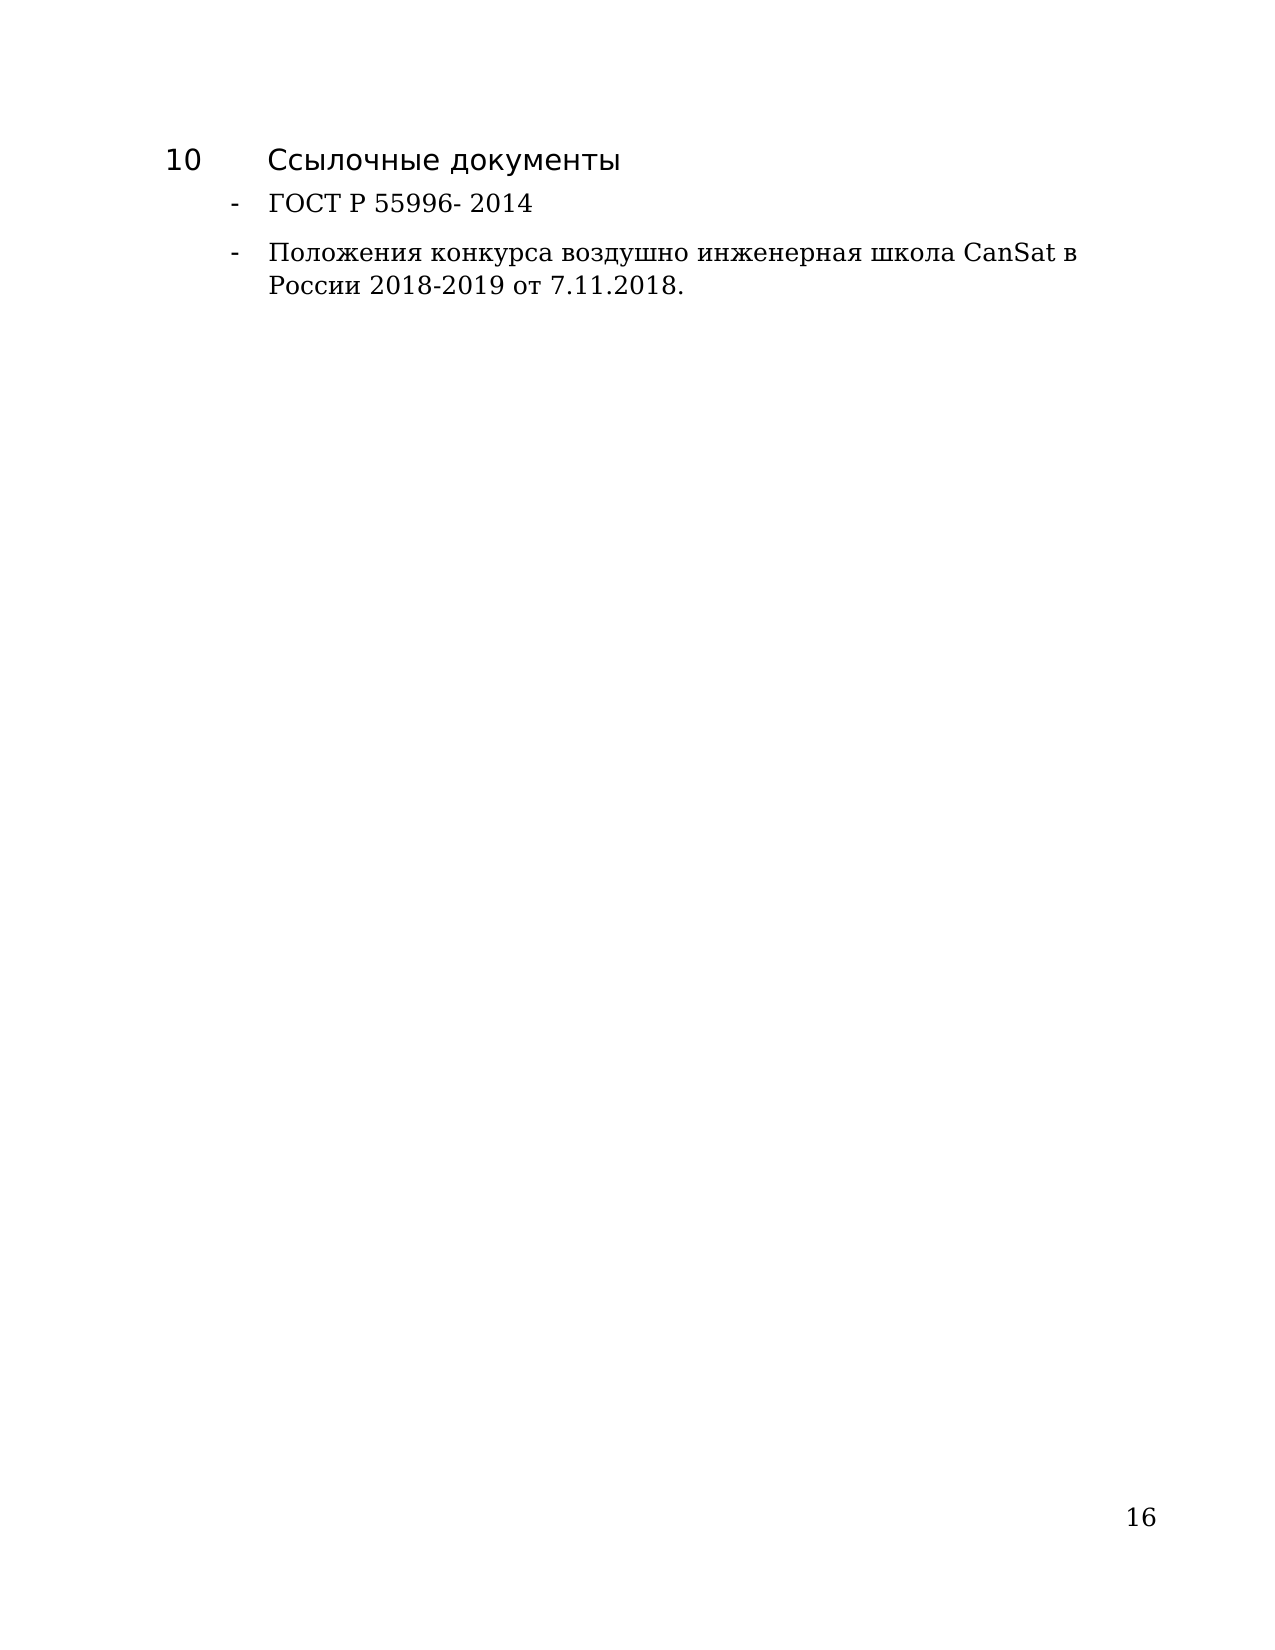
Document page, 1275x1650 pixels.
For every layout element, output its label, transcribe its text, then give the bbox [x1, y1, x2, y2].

list Положения конкурса воздушно инженерная школа CanSat в России 2018-2019 от 7.11.2018. [231, 238, 1157, 300]
list ГОСТ Р 55996- 2014 [231, 189, 1157, 219]
subtitle Ссылочные документы [156, 143, 1157, 177]
